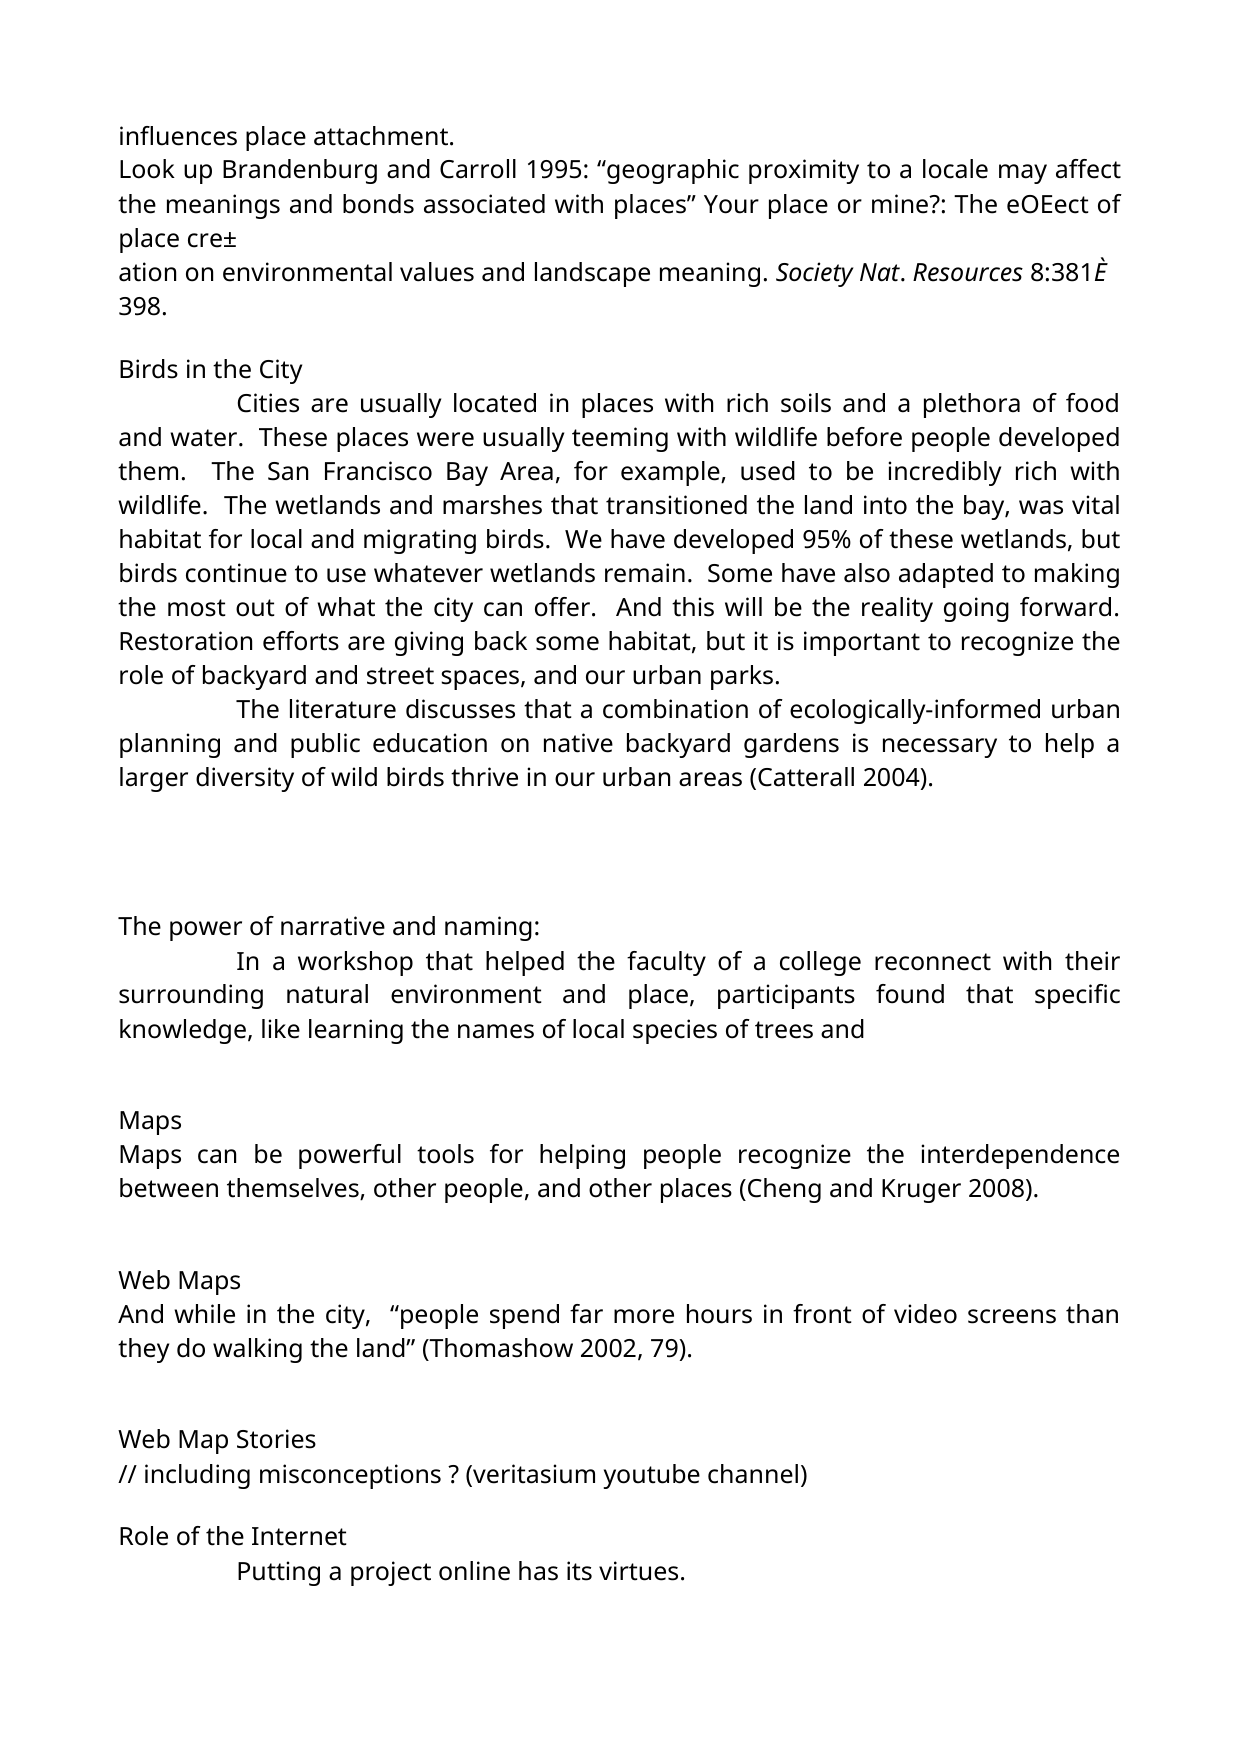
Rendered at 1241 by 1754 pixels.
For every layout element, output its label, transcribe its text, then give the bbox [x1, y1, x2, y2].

text Birds in the City [118, 351, 1122, 385]
text Role of the Internet [118, 1519, 1122, 1553]
text Cities are usually located in places with rich soils and a plethora of food and water. These places were usually teeming with wildlife before people developed them. The San Francisco Bay Area, for example, used to be incredibly rich with wildlife. The wetlands and marshes that transitioned the land into the bay, was vital habitat for local and migrating birds. We have developed 95% of these wetlands, but birds continue to use whatever wetlands remain. Some have also adapted to making the most out of what the city can offer. And this will be the reality going forward. Restoration efforts are giving back some habitat, but it is important to recognize the role of backyard and street spaces, and our urban parks. [118, 385, 1122, 692]
text Maps can be powerful tools for helping people recognize the interdependence between themselves, other people, and other places (Cheng and Kruger 2008). [118, 1137, 1122, 1205]
text // including misconceptions ? (veritasium youtube channel) [118, 1456, 1122, 1490]
text Maps [118, 1103, 1122, 1137]
text The power of narrative and naming: [118, 909, 1122, 943]
text In a workshop that helped the faculty of a college reconnect with their surrounding natural environment and place, participants found that specific knowledge, like learning the names of local species of trees and [118, 943, 1122, 1045]
text Putting a project online has its virtues. [118, 1553, 1122, 1587]
text Web Maps [118, 1262, 1122, 1297]
text The literature discusses that a combination of ecologically-informed urban planning and public education on native backyard gardens is necessary to help a larger diversity of wild birds thrive in our urban areas (Catterall 2004). [118, 692, 1122, 794]
text Web Map Stories [118, 1422, 1122, 1456]
text Look up Brandenburg and Carroll 1995: “geographic proximity to a locale may affect the meanings and bonds associated with places” Your place or mine?: The eOEect of place cre± [118, 152, 1122, 254]
text ation on environmental values and landscape meaning. Society Nat. Resources 8:381È [118, 254, 1122, 288]
text influences place attachment. [118, 118, 1122, 152]
text 398. [118, 288, 1122, 322]
text And while in the city, “people spend far more hours in front of video screens than they do walking the land” (Thomashow 2002, 79). [118, 1297, 1122, 1365]
